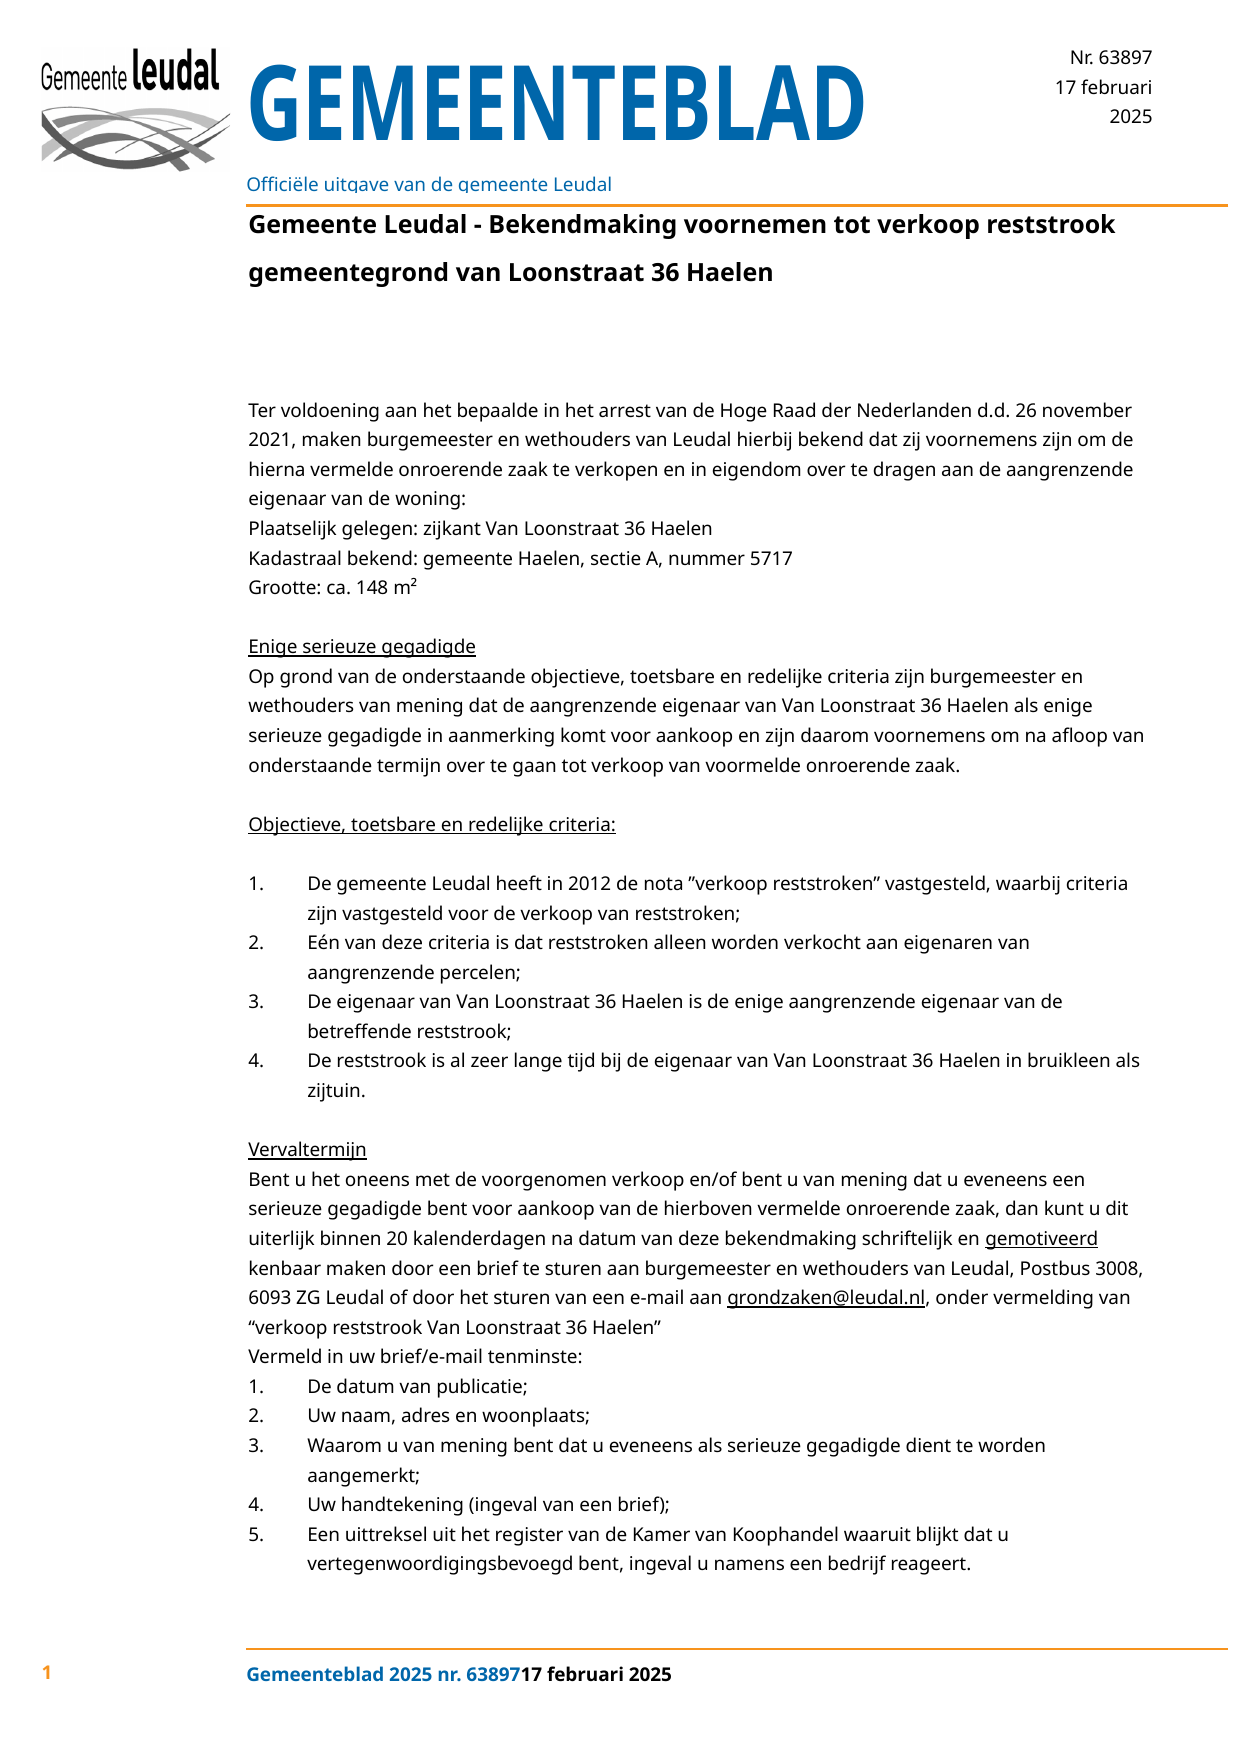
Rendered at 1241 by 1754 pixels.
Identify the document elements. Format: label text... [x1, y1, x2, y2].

list De datum van publicatie; [248, 1373, 1152, 1399]
text Vermeld in uw brief/e-mail tenminste: [248, 1343, 1152, 1369]
list Een uittreksel uit het register van de Kamer van Koophandel waaruit blijkt dat u vertegenwoordigingsbevoegd bent, ingeval u namens een bedrijf reageert. [248, 1521, 1152, 1576]
list De eigenaar van Van Loonstraat 36 Haelen is de enige aangrenzende eigenaar van de betreffende reststrook; [248, 988, 1152, 1044]
list Uw naam, adres en woonplaats; [248, 1403, 1152, 1428]
list Uw handtekening (ingeval van een brief); [248, 1491, 1152, 1517]
text Objectieve, toetsbare en redelijke criteria: [248, 811, 1152, 837]
list De reststrook is al zeer lange tijd bij de eigenaar van Van Loonstraat 36 Haelen in bruikleen als zijtuin. [248, 1048, 1152, 1103]
picture [41, 47, 231, 172]
text Ter voldoening aan het bepaalde in het arrest van de Hoge Raad der Nederlanden d.d. 26 november 2021, maken burgemeester en wethouders van Leudal hierbij bekend dat zij voornemens zijn om de hierna vermelde onroerende zaak te verkopen en in eigendom over te dragen aan de aangrenzende eigenaar van de woning: [248, 397, 1152, 511]
text Bent u het oneens met de voorgenomen verkoop en/of bent u van mening dat u eveneens een serieuze gegadigde bent voor aankoop van de hierboven vermelde onroerende zaak, dan kunt u dit uiterlijk binnen 20 kalenderdagen na datum van deze bekendmaking schriftelijk en gemotiveerd kenbaar maken door een brief te sturen aan burgemeester en wethouders van Leudal, Postbus 3008, 6093 ZG Leudal of door het sturen van een e-mail aan grondzaken@leudal.nl, onder vermelding van “verkoop reststrook Van Loonstraat 36 Haelen” [248, 1166, 1152, 1339]
text Op grond van de onderstaande objectieve, toetsbare en redelijke criteria zijn burgemeester en wethouders van mening dat de aangrenzende eigenaar van Van Loonstraat 36 Haelen als enige serieuze gegadigde in aanmerking komt voor aankoop en zijn daarom voornemens om na afloop van onderstaande termijn over te gaan tot verkoop van voormelde onroerende zaak. [248, 663, 1152, 777]
list De gemeente Leudal heeft in 2012 de nota ”verkoop reststroken” vastgesteld, waarbij criteria zijn vastgesteld voor de verkoop van reststroken; [248, 870, 1152, 925]
list Waarom u van mening bent dat u eveneens als serieuze gegadigde dient te worden aangemerkt; [248, 1432, 1152, 1487]
text Grootte: ca. 148 m² [248, 574, 1152, 600]
text Enige serieuze gegadigde [248, 633, 1152, 659]
text Kadastraal bekend: gemeente Haelen, sectie A, nummer 5717 [248, 545, 1152, 570]
text Gemeente Leudal - Bekendmaking voornemen tot verkoop reststrook gemeentegrond van Loonstraat 36 Haelen [248, 207, 1152, 288]
text Vervaltermijn [248, 1136, 1152, 1162]
list Eén van deze criteria is dat reststroken alleen worden verkocht aan eigenaren van aangrenzende percelen; [248, 929, 1152, 984]
text Plaatselijk gelegen: zijkant Van Loonstraat 36 Haelen [248, 515, 1152, 541]
